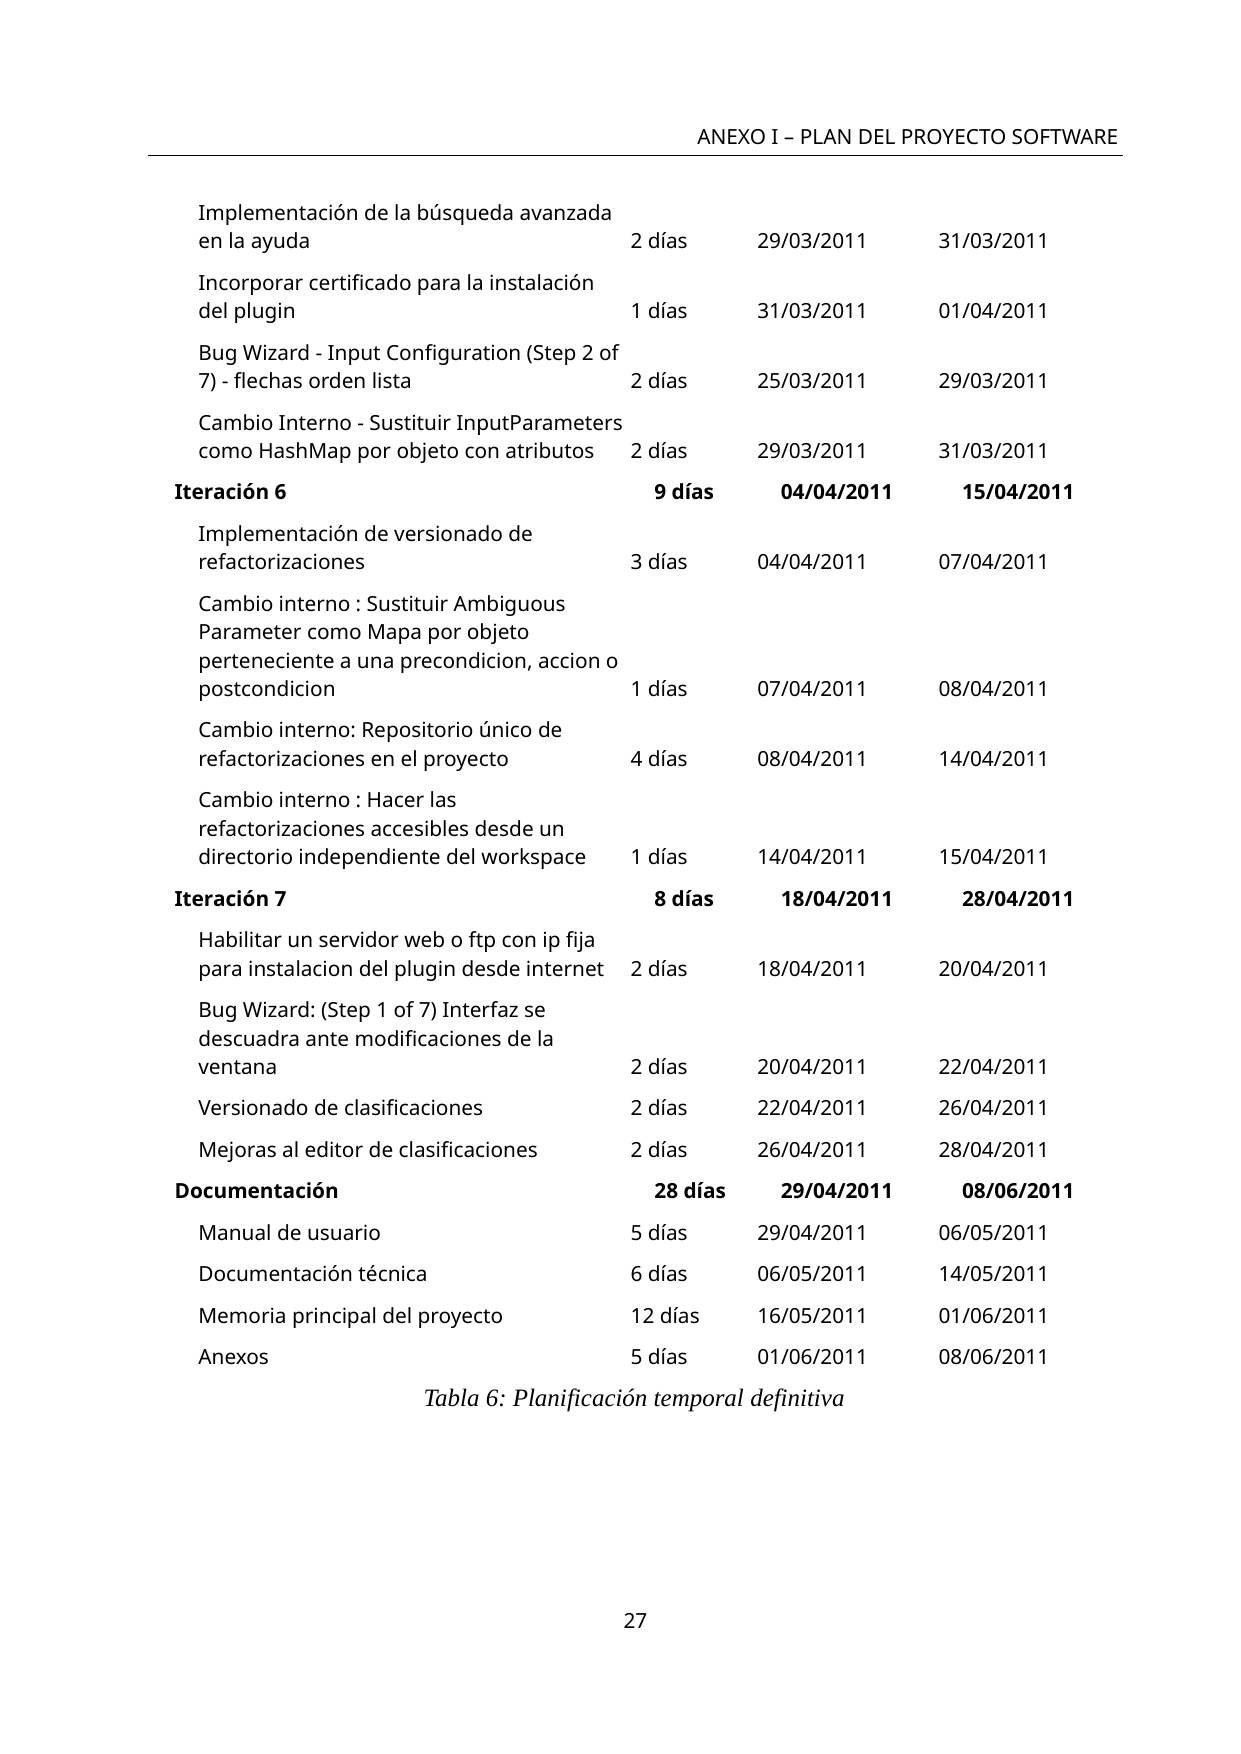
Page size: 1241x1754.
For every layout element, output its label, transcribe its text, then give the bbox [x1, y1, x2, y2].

table_cell 29/03/2011 [754, 185, 935, 255]
table_cell Incorporar certificado para la instalación del plugin [148, 255, 627, 325]
table_cell 31/03/2011 [935, 395, 1119, 464]
table_cell 06/05/2011 [935, 1205, 1119, 1246]
table_cell 14/04/2011 [754, 773, 935, 871]
table_cell 06/05/2011 [754, 1246, 935, 1288]
table_cell 08/06/2011 [935, 1164, 1119, 1205]
table_cell 26/04/2011 [935, 1081, 1119, 1122]
table_cell 18/04/2011 [754, 871, 935, 912]
table_cell 2 días [627, 395, 754, 464]
table_cell 08/04/2011 [935, 576, 1119, 703]
table_cell 28 días [627, 1164, 754, 1205]
table_cell 07/04/2011 [935, 506, 1119, 576]
table_cell 16/05/2011 [754, 1288, 935, 1329]
table_cell 28/04/2011 [935, 1122, 1119, 1163]
table_cell 2 días [627, 982, 754, 1081]
table_cell 14/04/2011 [935, 703, 1119, 772]
table_cell 2 días [627, 325, 754, 394]
table_cell 2 días [627, 1122, 754, 1163]
table_cell 2 días [627, 1081, 754, 1122]
table_cell 9 días [627, 465, 754, 506]
table_cell Cambio interno: Repositorio único de refactorizaciones en el proyecto [148, 703, 627, 772]
table_cell 15/04/2011 [935, 465, 1119, 506]
table_cell 14/05/2011 [935, 1246, 1119, 1288]
table_cell Memoria principal del proyecto [148, 1288, 627, 1329]
table_cell 2 días [627, 185, 754, 255]
table_cell 18/04/2011 [754, 912, 935, 982]
table_cell 04/04/2011 [754, 506, 935, 576]
table_cell 8 días [627, 871, 754, 912]
table_cell Iteración 6 [148, 465, 627, 506]
table_cell 22/04/2011 [754, 1081, 935, 1122]
table_cell 20/04/2011 [935, 912, 1119, 982]
table_cell Cambio Interno - Sustituir InputParameters como HashMap por objeto con atributos [148, 395, 627, 464]
table_cell 07/04/2011 [754, 576, 935, 703]
table_cell 04/04/2011 [754, 465, 935, 506]
table_cell 5 días [627, 1205, 754, 1246]
table_cell Versionado de clasificaciones [148, 1081, 627, 1122]
table_cell 1 días [627, 773, 754, 871]
table_cell 26/04/2011 [754, 1122, 935, 1163]
table_cell 6 días [627, 1246, 754, 1288]
table_cell 28/04/2011 [935, 871, 1119, 912]
text Tabla 6: Planificación temporal definitiva [148, 1383, 1123, 1412]
table_cell 29/03/2011 [754, 395, 935, 464]
table_cell Iteración 7 [148, 871, 627, 912]
table_cell 29/03/2011 [935, 325, 1119, 394]
table_cell Cambio interno : Hacer las refactorizaciones accesibles desde un directorio independiente del workspace [148, 773, 627, 871]
table_cell 31/03/2011 [935, 185, 1119, 255]
table_cell 25/03/2011 [754, 325, 935, 394]
table_cell Habilitar un servidor web o ftp con ip fija para instalacion del plugin desde internet [148, 912, 627, 982]
table_cell Mejoras al editor de clasificaciones [148, 1122, 627, 1163]
table_cell 31/03/2011 [754, 255, 935, 325]
table_cell 08/06/2011 [935, 1329, 1119, 1371]
table_cell 08/04/2011 [754, 703, 935, 772]
table_cell 1 días [627, 255, 754, 325]
table_cell 3 días [627, 506, 754, 576]
table_cell 12 días [627, 1288, 754, 1329]
table_cell 29/04/2011 [754, 1164, 935, 1205]
table_cell Documentación técnica [148, 1246, 627, 1288]
table_cell Documentación [148, 1164, 627, 1205]
table_cell 5 días [627, 1329, 754, 1371]
table_cell Implementación de versionado de refactorizaciones [148, 506, 627, 576]
table_cell 01/06/2011 [754, 1329, 935, 1371]
table_cell Implementación de la búsqueda avanzada en la ayuda [148, 185, 627, 255]
table_cell 1 días [627, 576, 754, 703]
table_cell 01/04/2011 [935, 255, 1119, 325]
table_cell Manual de usuario [148, 1205, 627, 1246]
table_cell 15/04/2011 [935, 773, 1119, 871]
table_cell Bug Wizard: (Step 1 of 7) Interfaz se descuadra ante modificaciones de la ventana [148, 982, 627, 1081]
table_cell 01/06/2011 [935, 1288, 1119, 1329]
table_cell Anexos [148, 1329, 627, 1371]
table_cell Cambio interno : Sustituir Ambiguous Parameter como Mapa por objeto perteneciente a una precondicion, accion o postcondicion [148, 576, 627, 703]
table_cell 4 días [627, 703, 754, 772]
table_cell 22/04/2011 [935, 982, 1119, 1081]
table_cell 20/04/2011 [754, 982, 935, 1081]
table_cell 2 días [627, 912, 754, 982]
table_cell 29/04/2011 [754, 1205, 935, 1246]
table_cell Bug Wizard - Input Configuration (Step 2 of 7) - flechas orden lista [148, 325, 627, 394]
